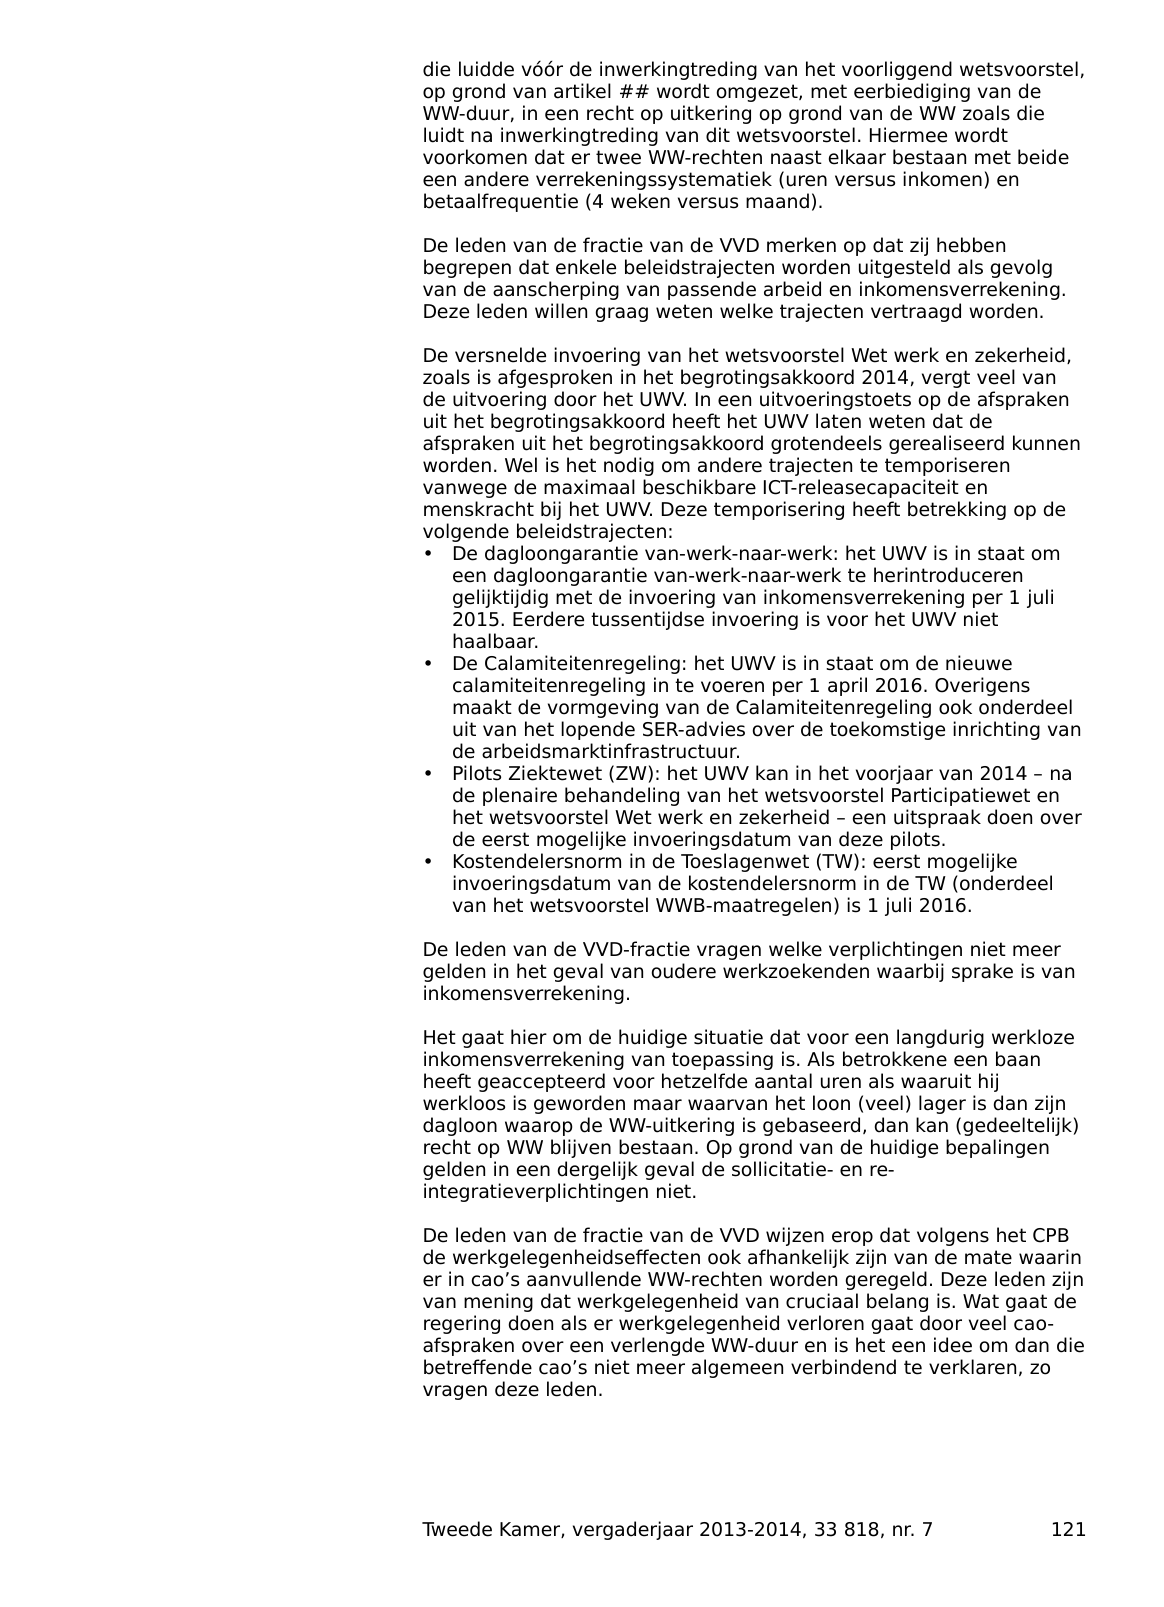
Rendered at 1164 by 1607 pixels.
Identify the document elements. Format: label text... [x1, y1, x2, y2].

text De leden van de fractie van de VVD wijzen erop dat volgens het CPB de werkgelegenheidseffecten ook afhankelijk zijn van de mate waarin er in cao’s aanvullende WW-rechten worden geregeld. Deze leden zijn van mening dat werkgelegenheid van cruciaal belang is. Wat gaat de regering doen als er werkgelegenheid verloren gaat door veel cao-afspraken over een verlengde WW-duur en is het een idee om dan die betreffende cao’s niet meer algemeen verbindend te verklaren, zo vragen deze leden. [422, 1225, 1087, 1401]
text • De Calamiteitenregeling: het UWV is in staat om de nieuwe calamiteitenregeling in te voeren per 1 april 2016. Overigens maakt de vormgeving van de Calamiteitenregeling ook onderdeel uit van het lopende SER-advies over de toekomstige inrichting van de arbeidsmarktinfrastructuur. [422, 653, 1087, 763]
text die luidde vóór de inwerkingtreding van het voorliggend wetsvoorstel, op grond van artikel ## wordt omgezet, met eerbiediging van de WW-duur, in een recht op uitkering op grond van de WW zoals die luidt na inwerkingtreding van dit wetsvoorstel. Hiermee wordt voorkomen dat er twee WW-rechten naast elkaar bestaan met beide een andere verrekeningssystematiek (uren versus inkomen) en betaalfrequentie (4 weken versus maand). [422, 59, 1087, 213]
text • De dagloongarantie van-werk-naar-werk: het UWV is in staat om een dagloongarantie van-werk-naar-werk te herintroduceren gelijktijdig met de invoering van inkomensverrekening per 1 juli 2015. Eerdere tussentijdse invoering is voor het UWV niet haalbaar. [422, 543, 1087, 653]
text De leden van de VVD-fractie vragen welke verplichtingen niet meer gelden in het geval van oudere werkzoekenden waarbij sprake is van inkomensverrekening. [422, 939, 1087, 1005]
text Het gaat hier om de huidige situatie dat voor een langdurig werkloze inkomensverrekening van toepassing is. Als betrokkene een baan heeft geaccepteerd voor hetzelfde aantal uren als waaruit hij werkloos is geworden maar waarvan het loon (veel) lager is dan zijn dagloon waarop de WW-uitkering is gebaseerd, dan kan (gedeeltelijk) recht op WW blijven bestaan. Op grond van de huidige bepalingen gelden in een dergelijk geval de sollicitatie- en re-integratieverplichtingen niet. [422, 1027, 1087, 1203]
text • Pilots Ziektewet (ZW): het UWV kan in het voorjaar van 2014 – na de plenaire behandeling van het wetsvoorstel Participatiewet en het wetsvoorstel Wet werk en zekerheid – een uitspraak doen over de eerst mogelijke invoeringsdatum van deze pilots. [422, 763, 1087, 851]
text • Kostendelersnorm in de Toeslagenwet (TW): eerst mogelijke invoeringsdatum van de kostendelersnorm in de TW (onderdeel van het wetsvoorstel WWB-maatregelen) is 1 juli 2016. [422, 851, 1087, 917]
text De versnelde invoering van het wetsvoorstel Wet werk en zekerheid, zoals is afgesproken in het begrotingsakkoord 2014, vergt veel van de uitvoering door het UWV. In een uitvoeringstoets op de afspraken uit het begrotingsakkoord heeft het UWV laten weten dat de afspraken uit het begrotingsakkoord grotendeels gerealiseerd kunnen worden. Wel is het nodig om andere trajecten te temporiseren vanwege de maximaal beschikbare ICT-releasecapaciteit en menskracht bij het UWV. Deze temporisering heeft betrekking op de volgende beleidstrajecten: [422, 345, 1087, 543]
text De leden van de fractie van de VVD merken op dat zij hebben begrepen dat enkele beleidstrajecten worden uitgesteld als gevolg van de aanscherping van passende arbeid en inkomensverrekening. Deze leden willen graag weten welke trajecten vertraagd worden. [422, 235, 1087, 323]
